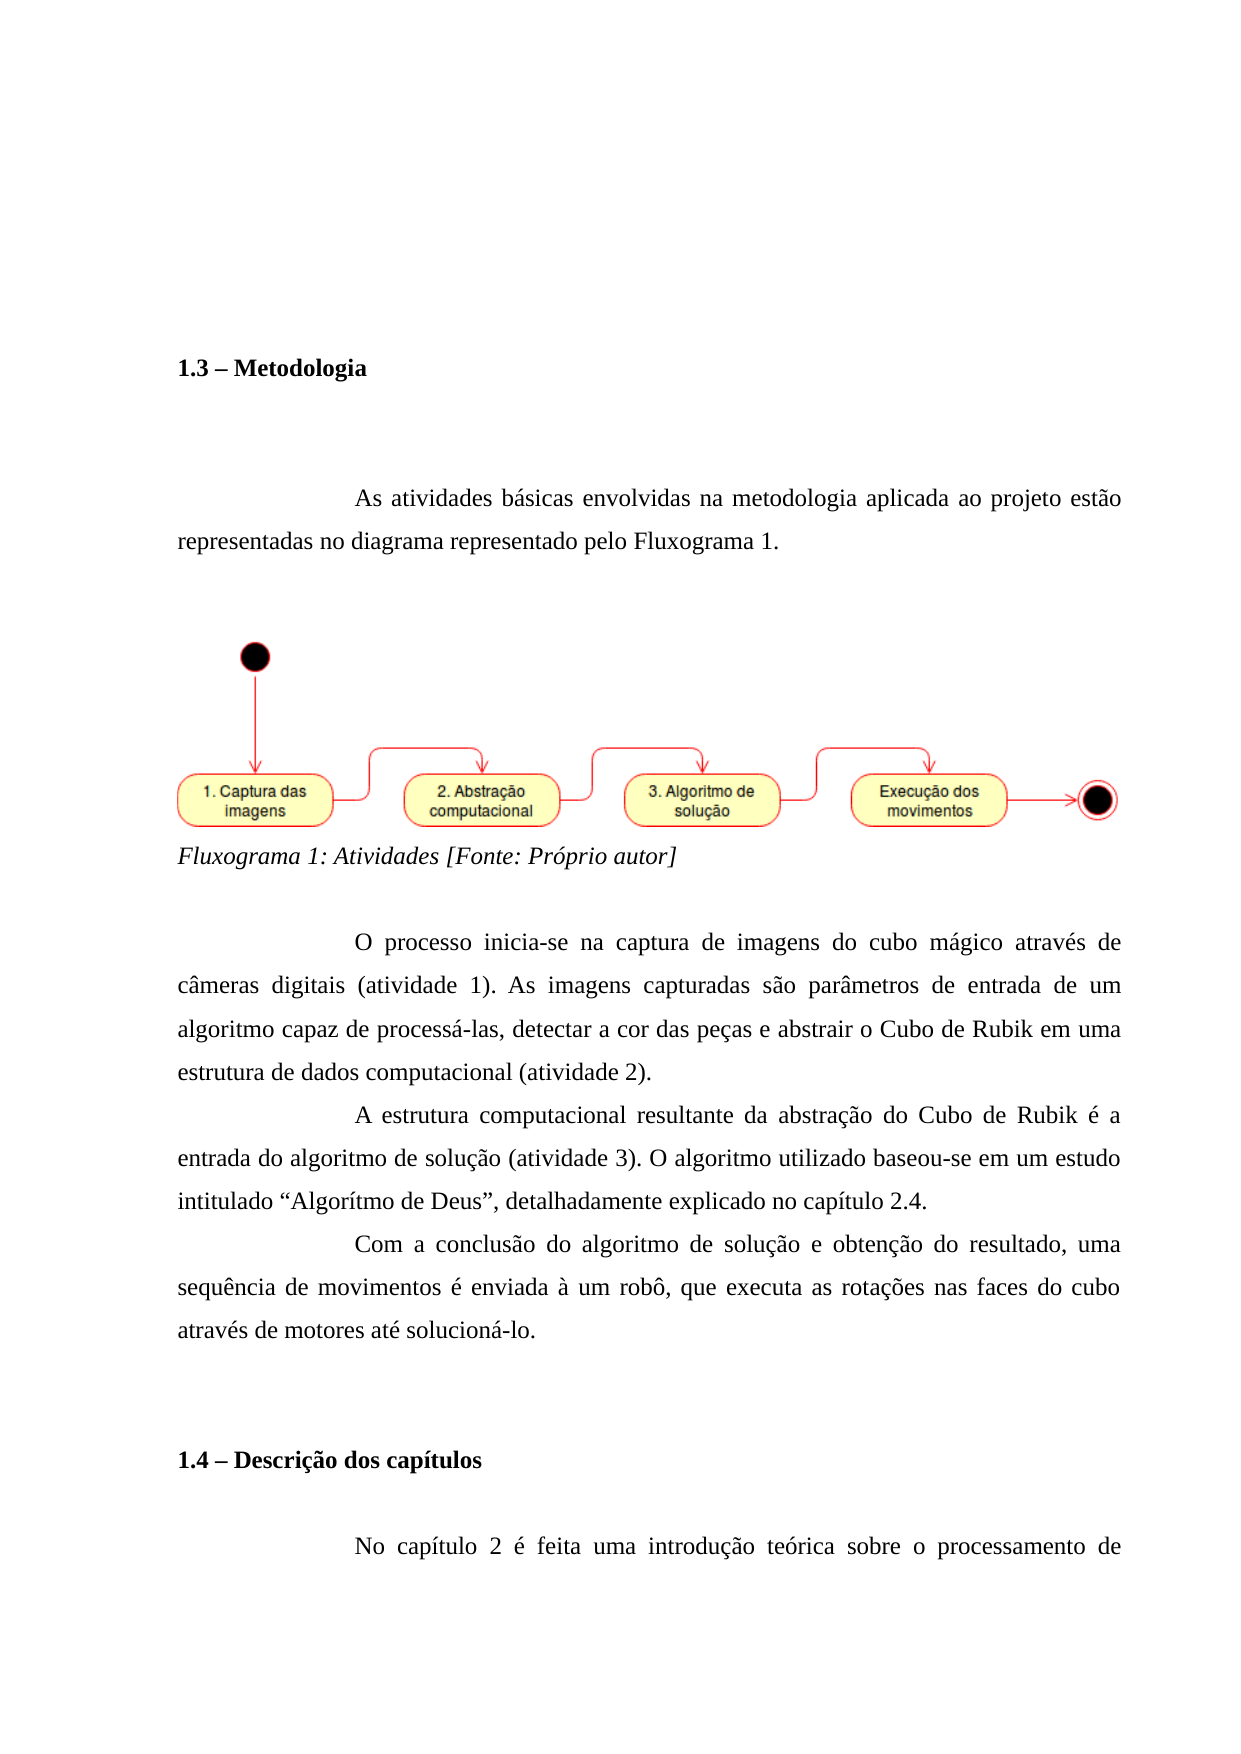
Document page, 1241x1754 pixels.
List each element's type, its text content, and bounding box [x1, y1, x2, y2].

text A estrutura computacional resultante da abstração do Cubo de Rubik é a entrada do algoritmo de solução (atividade 3). O algoritmo utilizado baseou-se em um estudo intitulado “Algorítmo de Deus”, detalhadamente explicado no capítulo 2.4. [177, 1100, 1122, 1215]
text Fluxograma 1: Atividades [Fonte: Próprio autor] [177, 827, 1118, 870]
text No capítulo 2 é feita uma introdução teórica sobre o processamento de [177, 1531, 1122, 1560]
text As atividades básicas envolvidas na metodologia aplicada ao projeto estão representadas no diagrama representado pelo Fluxograma 1. [177, 483, 1122, 555]
text O processo inicia-se na captura de imagens do cubo mágico através de câmeras digitais (atividade 1). As imagens capturadas são parâmetros de entrada de um algoritmo capaz de processá-las, detectar a cor das peças e abstrair o Cubo de Rubik em uma estrutura de dados computacional (atividade 2). [177, 927, 1122, 1086]
text Com a conclusão do algoritmo de solução e obtenção do resultado, uma sequência de movimentos é enviada à um robô, que executa as rotações nas faces do cubo através de motores até solucioná-lo. [177, 1229, 1122, 1344]
picture [177, 637, 1118, 827]
text 1.3 – Metodologia [177, 353, 1122, 382]
text 1.4 – Descrição dos capítulos [177, 1445, 1122, 1474]
